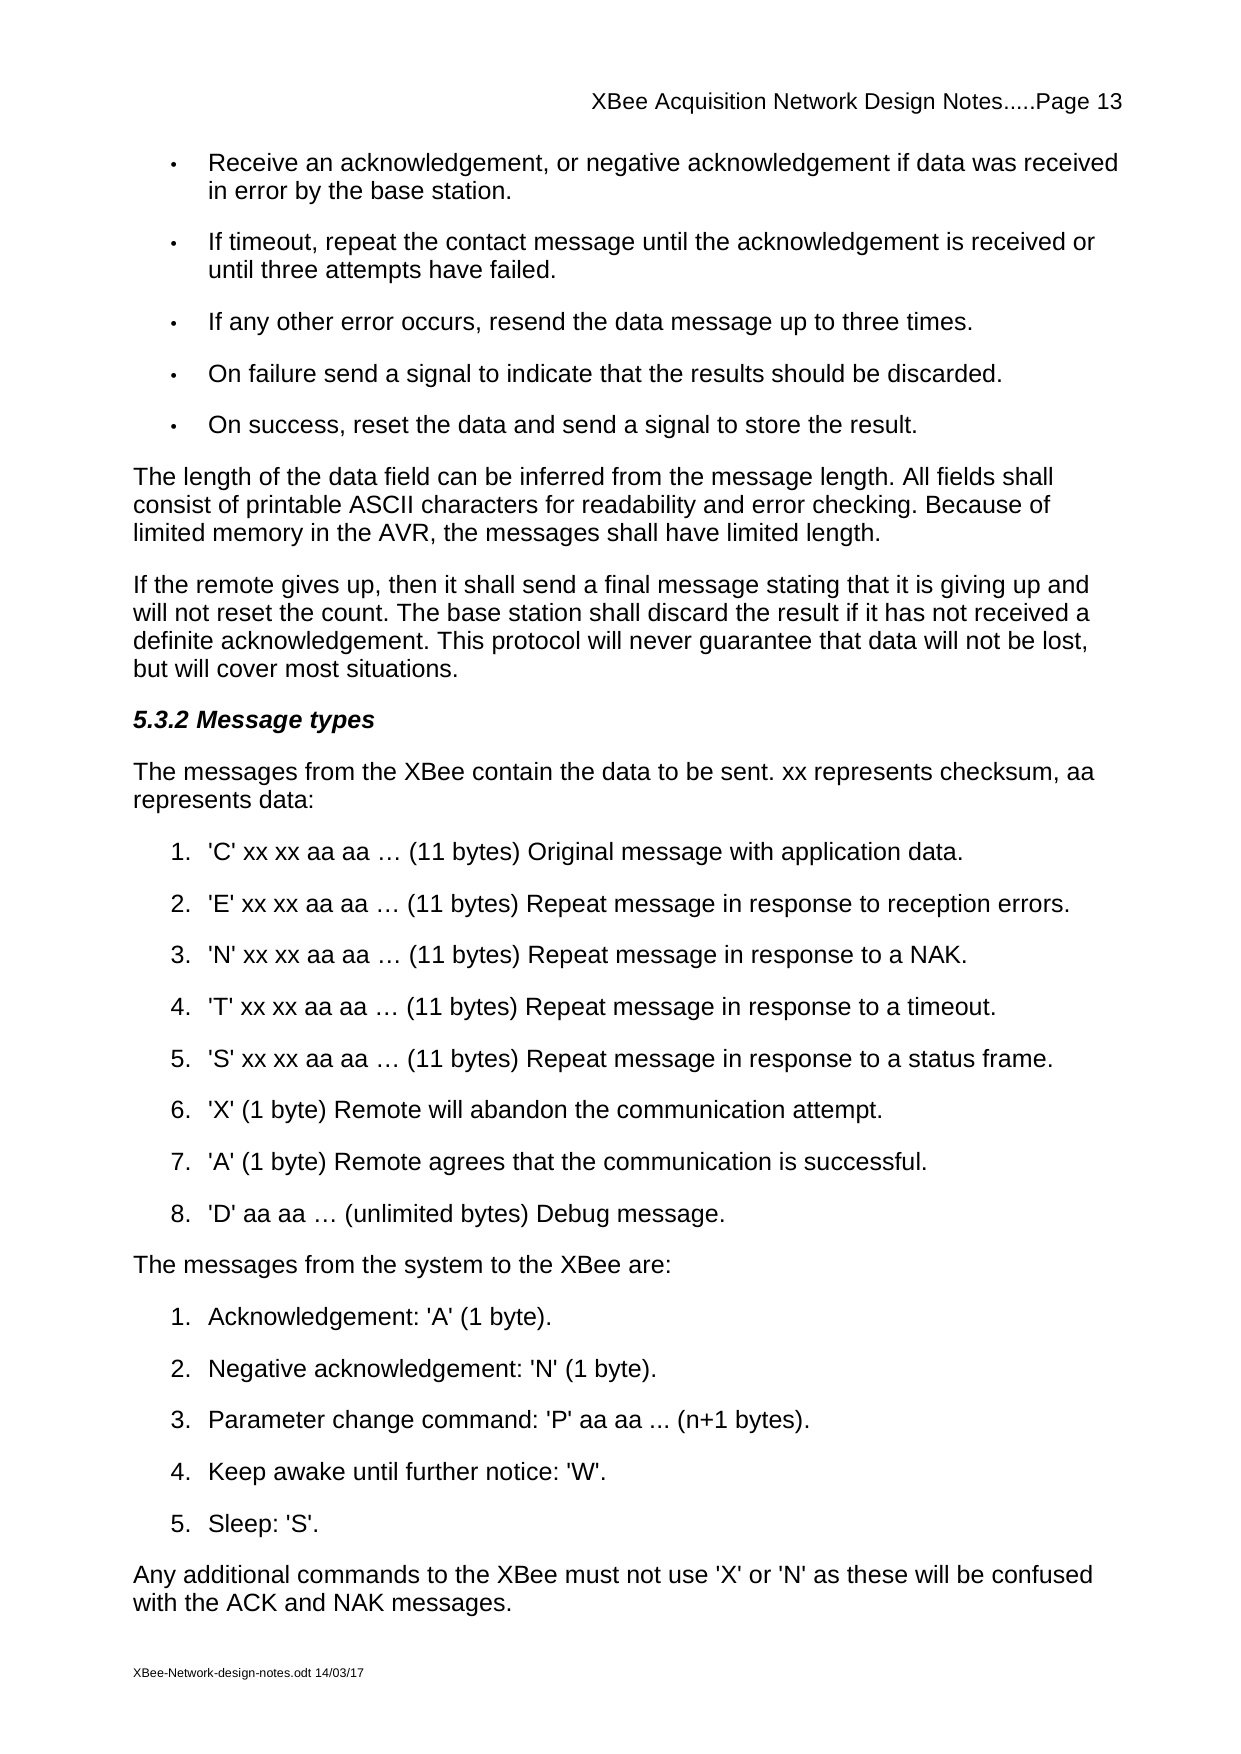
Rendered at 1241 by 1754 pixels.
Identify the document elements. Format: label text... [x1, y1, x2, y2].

list 'D' aa aa … (unlimited bytes) Debug message. [170, 1199, 1123, 1227]
text The length of the data field can be inferred from the message length. All fields shall consist of printable ASCII characters for readability and error checking. Because of limited memory in the AVR, the messages shall have limited length. [133, 463, 1123, 547]
list Keep awake until further notice: 'W'. [170, 1458, 1123, 1486]
list If any other error occurs, resend the data message up to three times. [170, 308, 1123, 336]
list 'C' xx xx aa aa … (11 bytes) Original message with application data. [170, 838, 1123, 866]
subtitle Message types [133, 706, 1123, 734]
list 'N' xx xx aa aa … (11 bytes) Repeat message in response to a NAK. [170, 941, 1123, 969]
list On success, reset the data and send a signal to store the result. [170, 411, 1123, 439]
list 'A' (1 byte) Remote agrees that the communication is successful. [170, 1148, 1123, 1176]
list If timeout, repeat the contact message until the acknowledgement is received or until three attempts have failed. [170, 228, 1123, 284]
list Receive an acknowledgement, or negative acknowledgement if data was received in error by the base station. [170, 149, 1123, 205]
text Any additional commands to the XBee must not use 'X' or 'N' as these will be confused with the ACK and NAK messages. [133, 1561, 1123, 1617]
text The messages from the XBee contain the data to be sent. xx represents checksum, aa represents data: [133, 758, 1123, 814]
list 'E' xx xx aa aa … (11 bytes) Repeat message in response to reception errors. [170, 889, 1123, 917]
list 'X' (1 byte) Remote will abandon the communication attempt. [170, 1096, 1123, 1124]
list 'T' xx xx aa aa … (11 bytes) Repeat message in response to a timeout. [170, 993, 1123, 1021]
text If the remote gives up, then it shall send a final message stating that it is giving up and will not reset the count. The base station shall discard the result if it has not received a definite acknowledgement. This protocol will never guarantee that data will not be lost, but will cover most situations. [133, 571, 1123, 683]
list Acknowledgement: 'A' (1 byte). [170, 1303, 1123, 1331]
list Parameter change command: 'P' aa aa ... (n+1 bytes). [170, 1406, 1123, 1434]
list Negative acknowledgement: 'N' (1 byte). [170, 1354, 1123, 1382]
text The messages from the system to the XBee are: [133, 1251, 1123, 1279]
list Sleep: 'S'. [170, 1509, 1123, 1537]
list On failure send a signal to indicate that the results should be discarded. [170, 360, 1123, 388]
list 'S' xx xx aa aa … (11 bytes) Repeat message in response to a status frame. [170, 1044, 1123, 1072]
